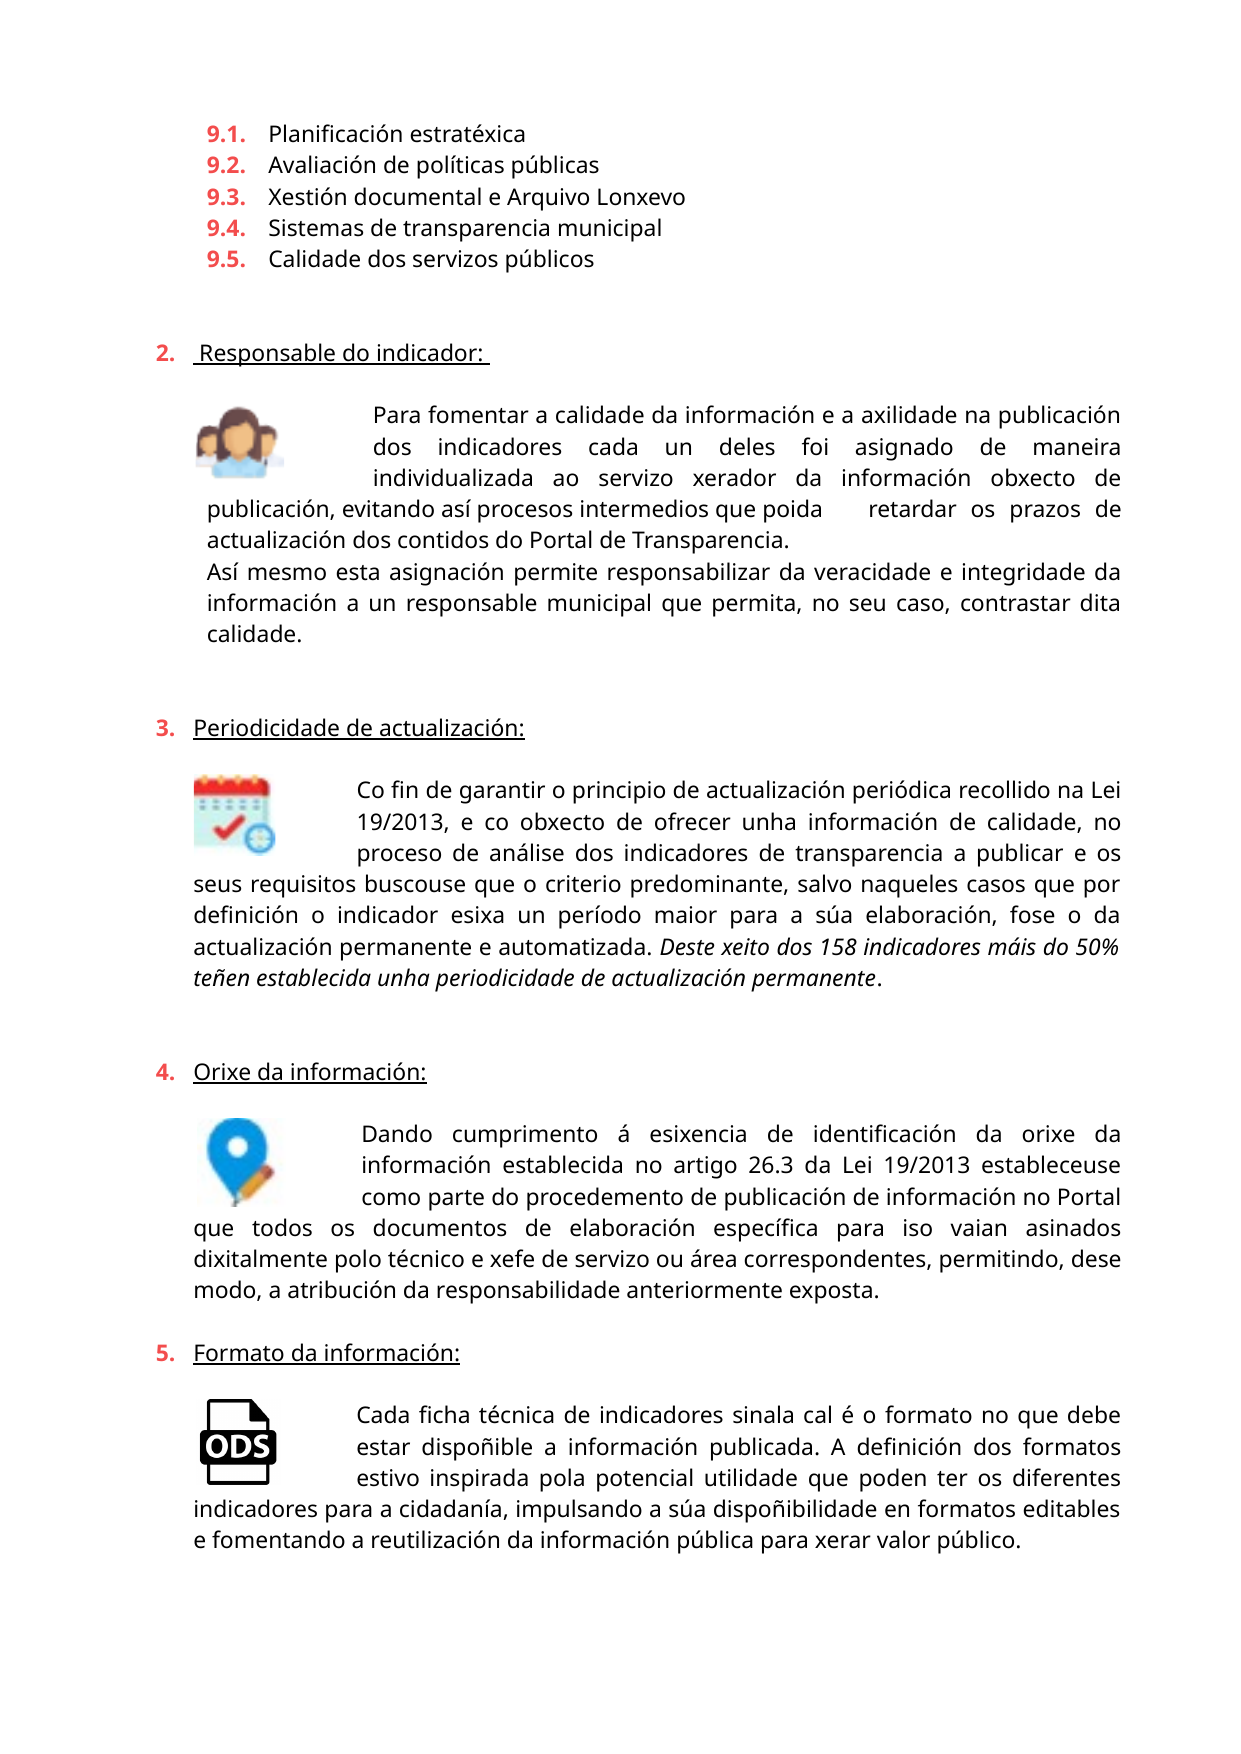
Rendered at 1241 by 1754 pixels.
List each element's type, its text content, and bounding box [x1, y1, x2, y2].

list Periodicidade de actualización: [156, 712, 1122, 743]
picture [195, 1399, 281, 1485]
list Dando cumprimento á esixencia de identificación da orixe da información establecida no artigo 26.3 da Lei 19/2013 estableceuse como parte do procedemento de publicación de información no Portal que todos os documentos de elaboración específica para iso vaian asinados dixitalmente polo técnico e xefe de servizo ou área correspondentes, permitindo, dese modo, a atribución da responsabilidade anteriormente exposta. [155, 1118, 1122, 1306]
list Cada ficha técnica de indicadores sinala cal é o formato no que debe estar dispoñible a información publicada. A definición dos formatos estivo inspirada pola potencial utilidade que poden ter os diferentes indicadores para a cidadanía, impulsando a súa dispoñibilidade en formatos editables e fomentando a reutilización da información pública para xerar valor público. [156, 1399, 1122, 1556]
list Así mesmo esta asignación permite responsabilizar da veracidade e integridade da información a un responsable municipal que permita, no seu caso, contrastar dita calidade. [148, 556, 1122, 649]
list Formato da información: [156, 1337, 1122, 1368]
list Avaliación de políticas públicas [193, 149, 1122, 181]
picture [193, 774, 276, 856]
list Xestión documental e Arquivo Lonxevo [193, 181, 1122, 212]
picture [195, 399, 285, 488]
list Co fin de garantir o principio de actualización periódica recollido na Lei 19/2013, e co obxecto de ofrecer unha información de calidade, no proceso de análise dos indicadores de transparencia a publicar e os seus requisitos buscouse que o criterio predominante, salvo naqueles casos que por definición o indicador esixa un período maior para a súa elaboración, fose o da actualización permanente e automatizada. Deste xeito dos 158 indicadores máis do 50% teñen establecida unha periodicidade de actualización permanente. [156, 774, 1122, 993]
list Para fomentar a calidade da información e a axilidade na publicación dos indicadores cada un deles foi asignado de maneira individualizada ao servizo xerador da información obxecto de publicación, evitando así procesos intermedios que poida retardar os prazos de actualización dos contidos do Portal de Transparencia. [148, 399, 1122, 556]
list Calidade dos servizos públicos [193, 243, 1122, 274]
list Sistemas de transparencia municipal [193, 212, 1122, 243]
list Responsable do indicador: [156, 337, 1122, 368]
list Orixe da información: [156, 1056, 1122, 1087]
list Planificación estratéxica [193, 118, 1122, 149]
picture [197, 1118, 286, 1207]
